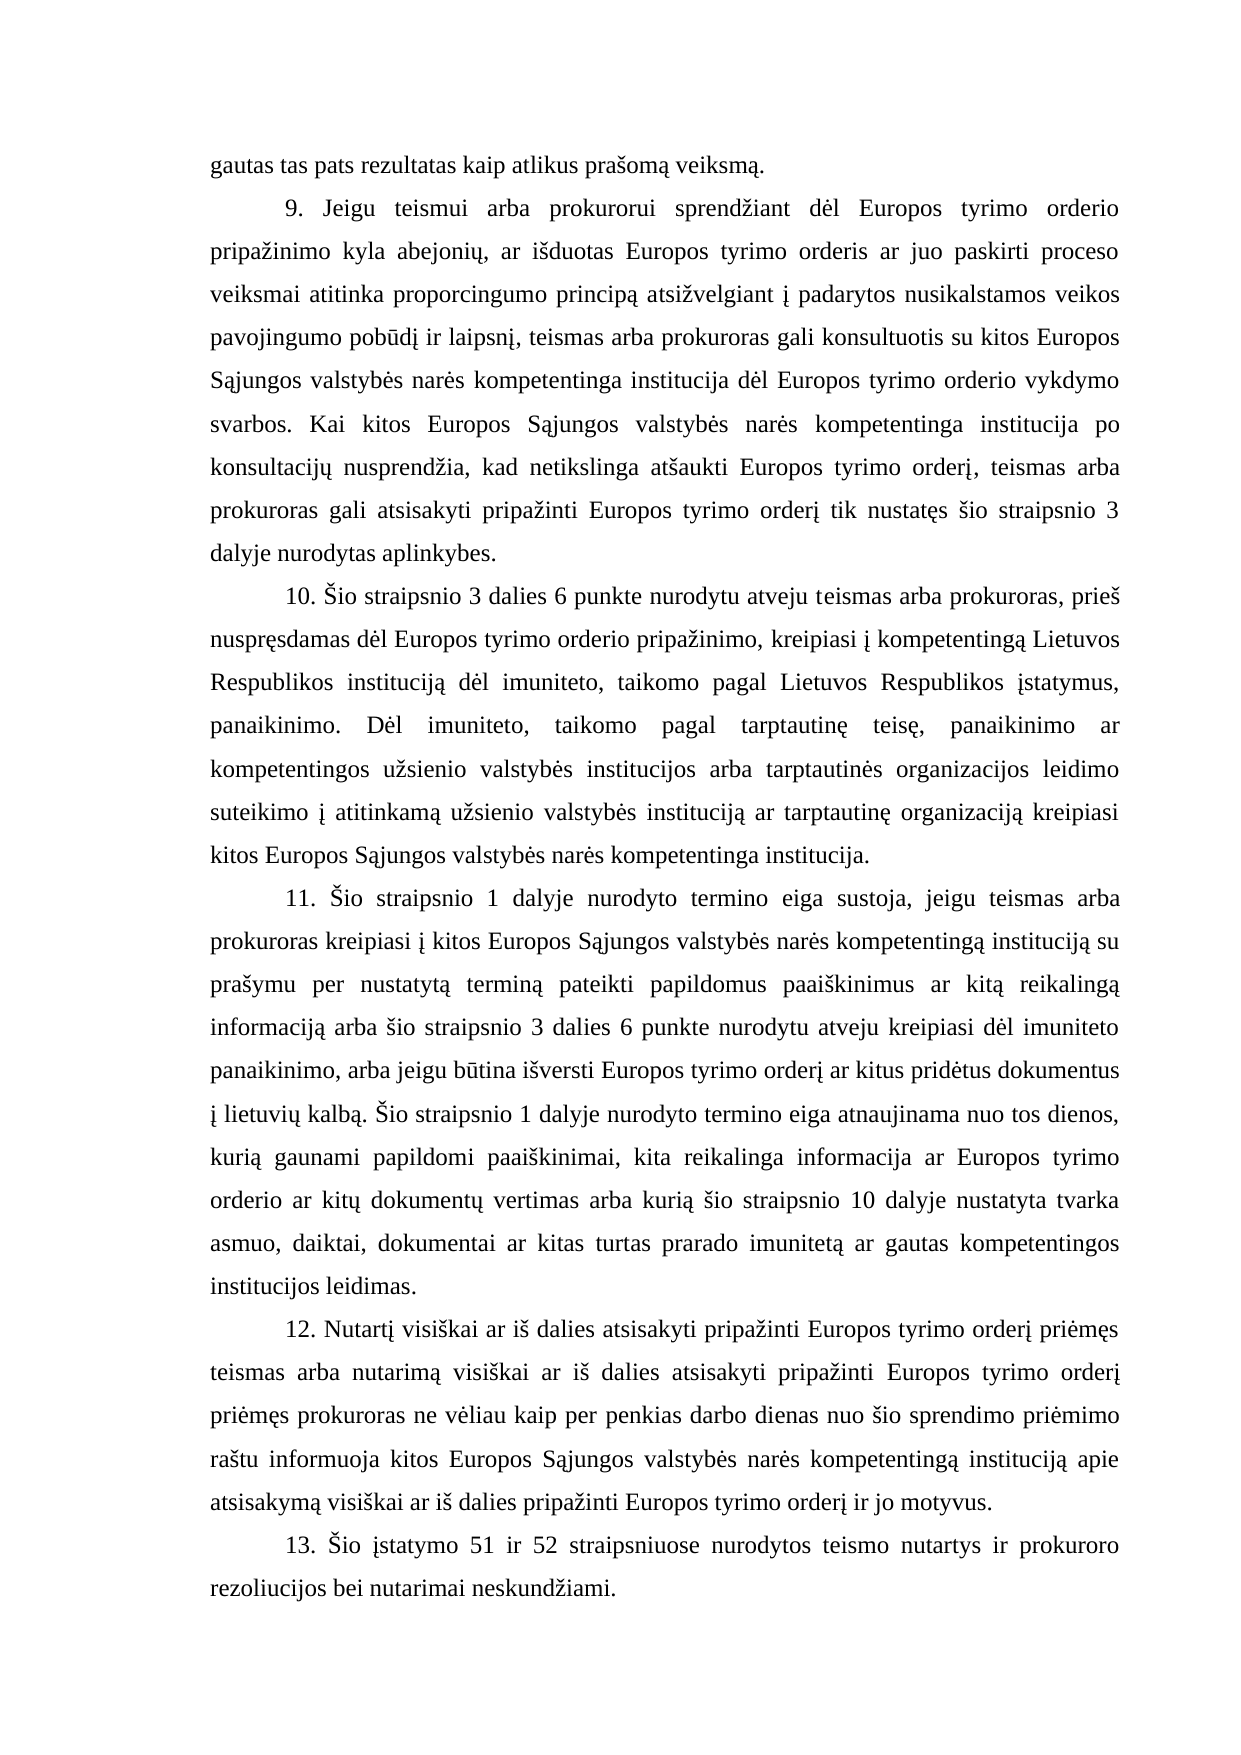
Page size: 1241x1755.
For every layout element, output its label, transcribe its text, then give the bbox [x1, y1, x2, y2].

text 13. Šio įstatymo 51 ir 52 straipsniuose nurodytos teismo nutartys ir prokuroro rezoliucijos bei nutarimai neskundžiami. [210, 1530, 1120, 1602]
text 11. Šio straipsnio 1 dalyje nurodyto termino eiga sustoja, jeigu teismas arba prokuroras kreipiasi į kitos Europos Sąjungos valstybės narės kompetentingą instituciją su prašymu per nustatytą terminą pateikti papildomus paaiškinimus ar kitą reikalingą informaciją arba šio straipsnio 3 dalies 6 punkte nurodytu atveju kreipiasi dėl imuniteto panaikinimo, arba jeigu būtina išversti Europos tyrimo orderį ar kitus pridėtus dokumentus į lietuvių kalbą. Šio straipsnio 1 dalyje nurodyto termino eiga atnaujinama nuo tos dienos, kurią gaunami papildomi paaiškinimai, kita reikalinga informacija ar Europos tyrimo orderio ar kitų dokumentų vertimas arba kurią šio straipsnio 10 dalyje nustatyta tvarka asmuo, daiktai, dokumentai ar kitas turtas prarado imunitetą ar gautas kompetentingos institucijos leidimas. [210, 883, 1120, 1300]
text 10. Šio straipsnio 3 dalies 6 punkte nurodytu atveju teismas arba prokuroras, prieš nuspręsdamas dėl Europos tyrimo orderio pripažinimo, kreipiasi į kompetentingą Lietuvos Respublikos instituciją dėl imuniteto, taikomo pagal Lietuvos Respublikos įstatymus, panaikinimo. Dėl imuniteto, taikomo pagal tarptautinę teisę, panaikinimo ar kompetentingos užsienio valstybės institucijos arba tarptautinės organizacijos leidimo suteikimo į atitinkamą užsienio valstybės instituciją ar tarptautinę organizaciją kreipiasi kitos Europos Sąjungos valstybės narės kompetentinga institucija. [210, 581, 1120, 869]
text 12. Nutartį visiškai ar iš dalies atsisakyti pripažinti Europos tyrimo orderį priėmęs teismas arba nutarimą visiškai ar iš dalies atsisakyti pripažinti Europos tyrimo orderį priėmęs prokuroras ne vėliau kaip per penkias darbo dienas nuo šio sprendimo priėmimo raštu informuoja kitos Europos Sąjungos valstybės narės kompetentingą instituciją apie atsisakymą visiškai ar iš dalies pripažinti Europos tyrimo orderį ir jo motyvus. [210, 1314, 1120, 1516]
text 9. Jeigu teismui arba prokurorui sprendžiant dėl Europos tyrimo orderio pripažinimo kyla abejonių, ar išduotas Europos tyrimo orderis ar juo paskirti proceso veiksmai atitinka proporcingumo principą atsižvelgiant į padarytos nusikalstamos veikos pavojingumo pobūdį ir laipsnį, teismas arba prokuroras gali konsultuotis su kitos Europos Sąjungos valstybės narės kompetentinga institucija dėl Europos tyrimo orderio vykdymo svarbos. Kai kitos Europos Sąjungos valstybės narės kompetentinga institucija po konsultacijų nusprendžia, kad netikslinga atšaukti Europos tyrimo orderį, teismas arba prokuroras gali atsisakyti pripažinti Europos tyrimo orderį tik nustatęs šio straipsnio 3 dalyje nurodytas aplinkybes. [210, 193, 1120, 567]
text gautas tas pats rezultatas kaip atlikus prašomą veiksmą. [210, 150, 1120, 179]
